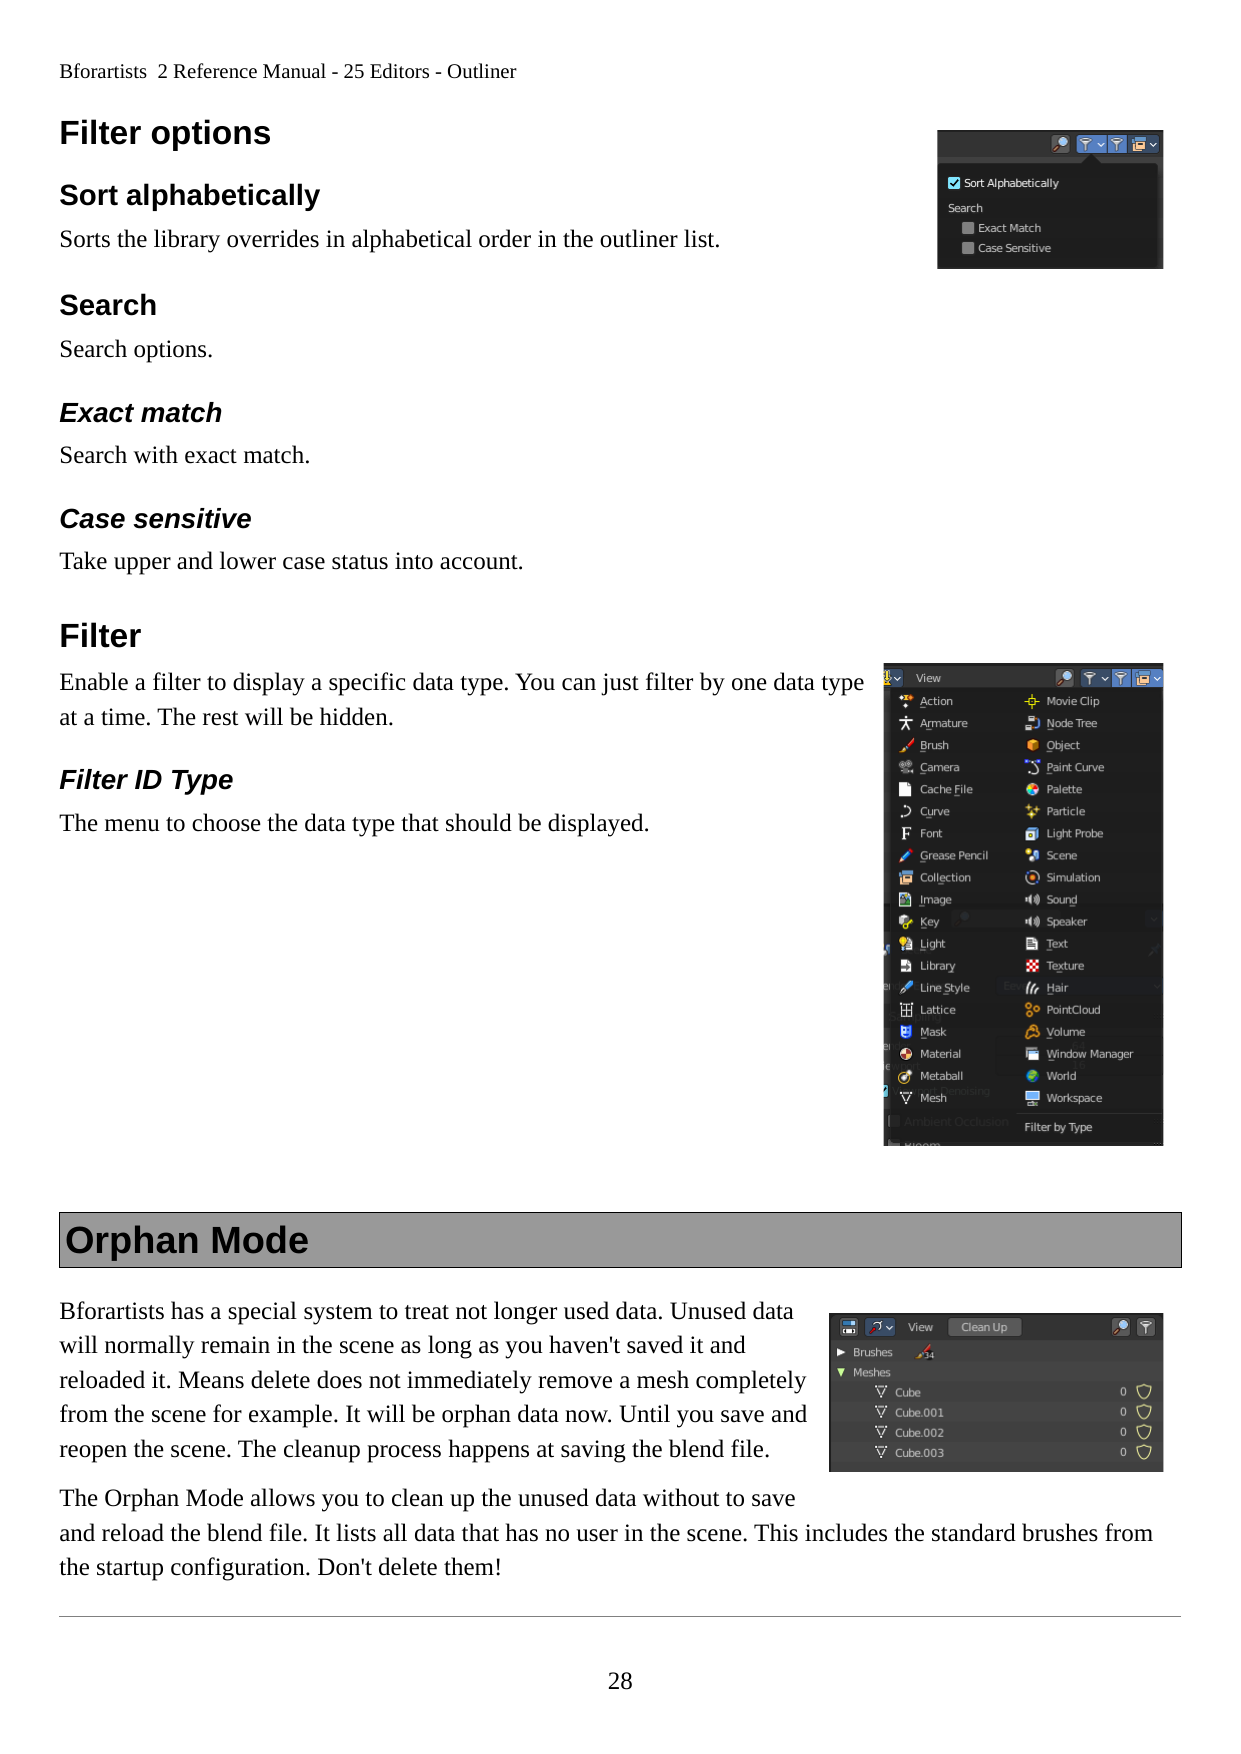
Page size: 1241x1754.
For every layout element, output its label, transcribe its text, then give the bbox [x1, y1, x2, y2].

subtitle [1164, 763, 1181, 795]
text Take upper and lower case status into account. [59, 546, 1181, 575]
subtitle Sort alphabetically [59, 178, 937, 212]
picture [829, 1313, 1164, 1472]
subtitle Filter [59, 616, 1181, 655]
subtitle [1164, 178, 1181, 212]
subtitle Search [59, 288, 1181, 322]
text Bforartists has a special system to treat not longer used data. Unused data will normally remain in the scene as long as you haven't saved it and reloaded it. Means delete does not immediately remove a mesh completely from the scene for example. It will be orphan data now. Until you save and reopen the scene. The cleanup process happens at saving the blend file. [59, 1296, 1181, 1463]
picture [937, 130, 1164, 269]
subtitle Exact match [59, 396, 1181, 428]
subtitle Filter ID Type [59, 763, 883, 795]
text Sorts the library overrides in alphabetical order in the outliner list. [59, 224, 937, 253]
text The Orphan Mode allows you to clean up the unused data without to save and reload the blend file. It lists all data that has no user in the scene. This includes the standard brushes from the startup configuration. Don't delete them! [59, 1483, 1181, 1581]
table_header Orphan Mode [60, 1213, 1181, 1267]
text The menu to choose the data type that should be displayed. [59, 808, 883, 837]
subtitle Filter options [59, 113, 1181, 151]
text Search options. [59, 334, 1181, 363]
picture [883, 663, 1164, 1146]
text Search with exact match. [59, 440, 1181, 469]
subtitle Case sensitive [59, 502, 1181, 534]
text Enable a filter to display a specific data type. You can just filter by one data type at a time. The rest will be hidden. [59, 667, 883, 731]
